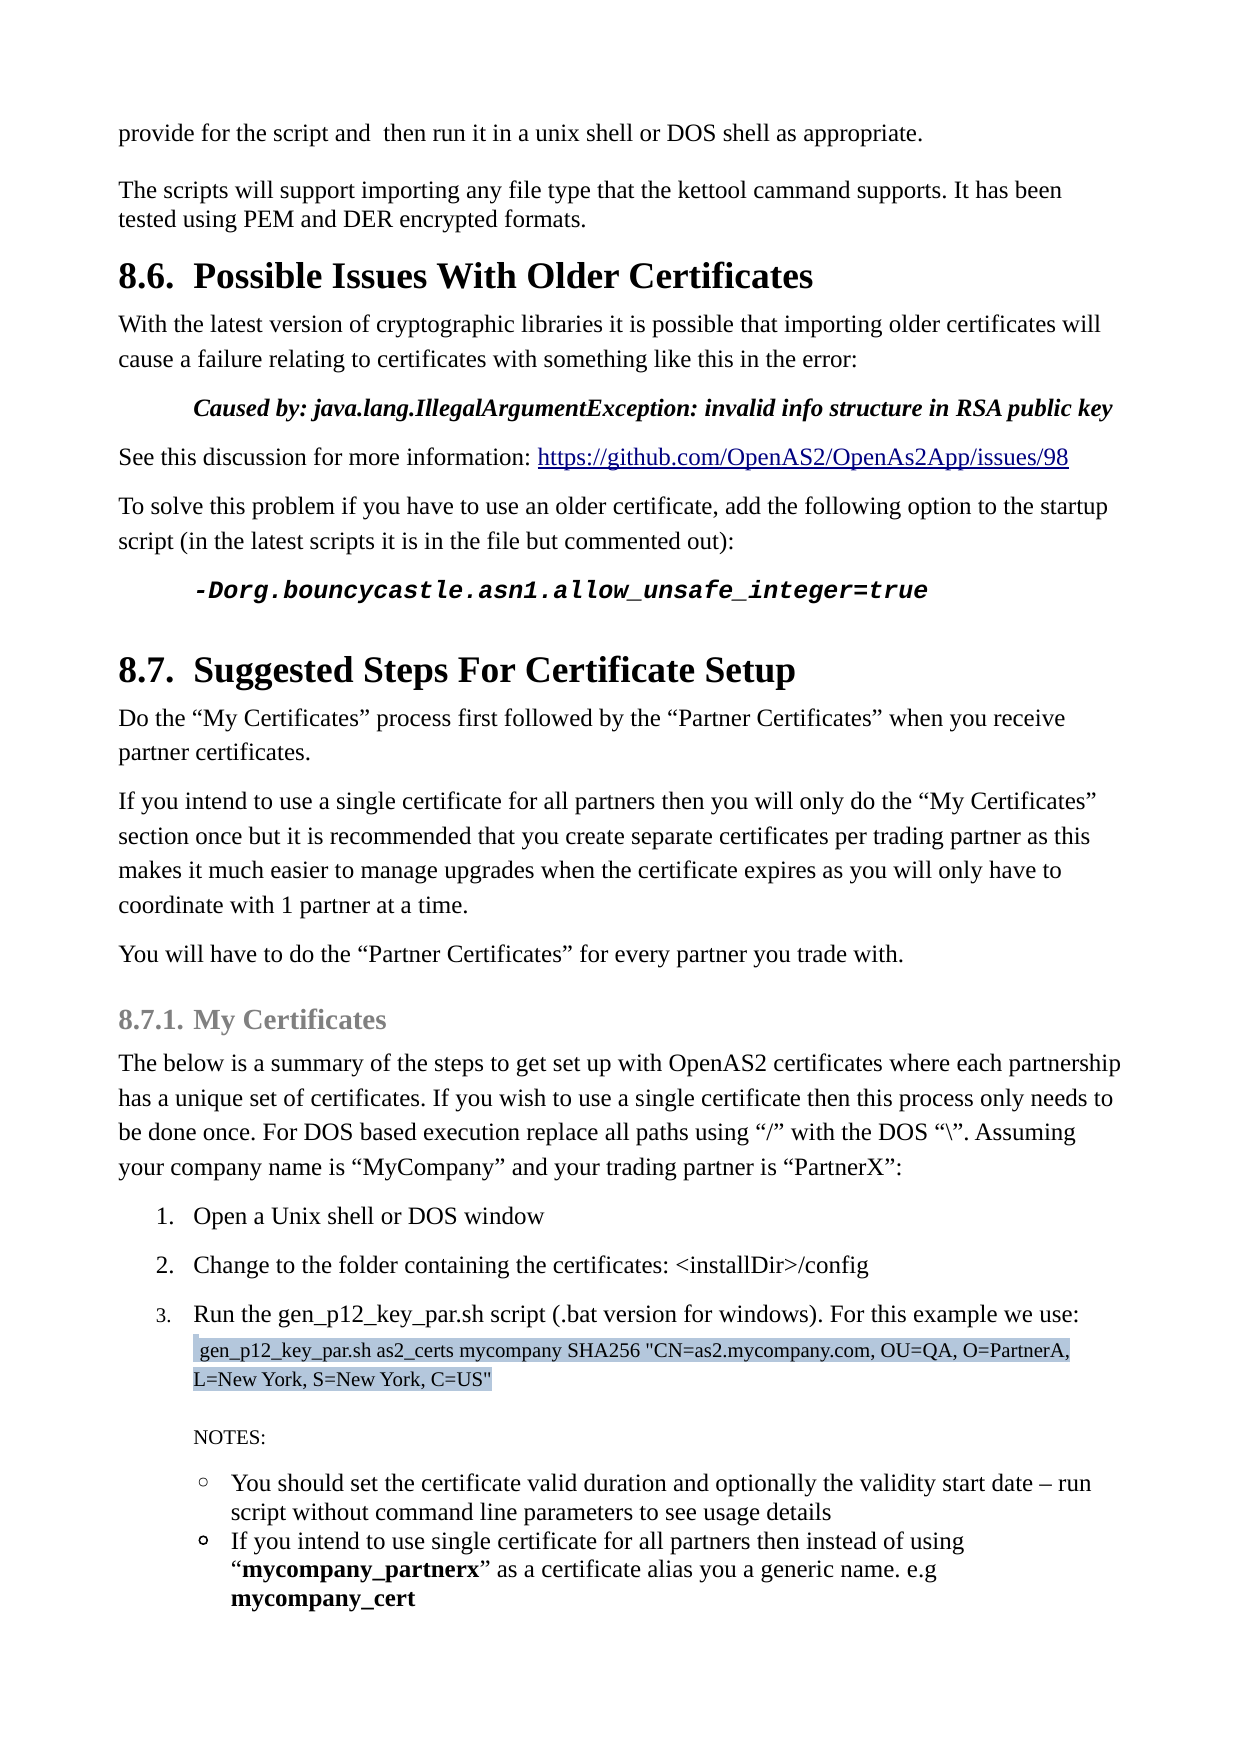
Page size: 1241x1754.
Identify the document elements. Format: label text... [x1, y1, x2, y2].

text The scripts will support importing any file type that the kettool cammand supports. It has been tested using PEM and DER encrypted formats. [118, 176, 1122, 233]
text provide for the script and then run it in a unix shell or DOS shell as appropriate. [118, 118, 1122, 147]
text You will have to do the “Partner Certificates” for every partner you trade with. [118, 939, 1122, 968]
text If you intend to use a single certificate for all partners then you will only do the “My Certificates” section once but it is recommended that you create separate certificates per trading partner as this makes it much easier to manage upgrades when the certificate expires as you will only have to coordinate with 1 partner at a time. [118, 786, 1122, 918]
text Do the “My Certificates” process first followed by the “Partner Certificates” when you receive partner certificates. [118, 703, 1122, 766]
subtitle Possible Issues With Older Certificates [118, 254, 1122, 297]
list Open a Unix shell or DOS window [156, 1201, 1122, 1230]
text Caused by: java.lang.IllegalArgumentException: invalid info structure in RSA public key [193, 393, 1122, 422]
text To solve this problem if you have to use an older certificate, add the following option to the startup script (in the latest scripts it is in the file but commented out): [118, 491, 1122, 554]
subtitle Suggested Steps For Certificate Setup [118, 647, 1122, 690]
text -Dorg.bouncycastle.asn1.allow_unsafe_integer=true [193, 575, 1122, 606]
text See this discussion for more information: https://github.com/OpenAS2/OpenAs2App/issues/98 [118, 442, 1122, 471]
subtitle My Certificates [118, 1002, 1122, 1036]
list You should set the certificate valid duration and optionally the validity start date – run script without command line parameters to see usage details [193, 1468, 1122, 1526]
text The below is a summary of the steps to get set up with OpenAS2 certificates where each partnership has a unique set of certificates. If you wish to use a single certificate then this process only needs to be done once. For DOS based execution replace all paths using “/” with the DOS “\”. Assuming your company name is “MyCompany” and your trading partner is “PartnerX”: [118, 1048, 1122, 1181]
list If you intend to use single certificate for all partners then instead of using “mycompany_partnerx” as a certificate alias you a generic name. e.g mycompany_cert [193, 1526, 1122, 1612]
list Change to the folder containing the certificates: <installDir>/config [156, 1250, 1122, 1279]
text With the latest version of cryptographic libraries it is possible that importing older certificates will cause a failure relating to certificates with something like this in the error: [118, 309, 1122, 373]
